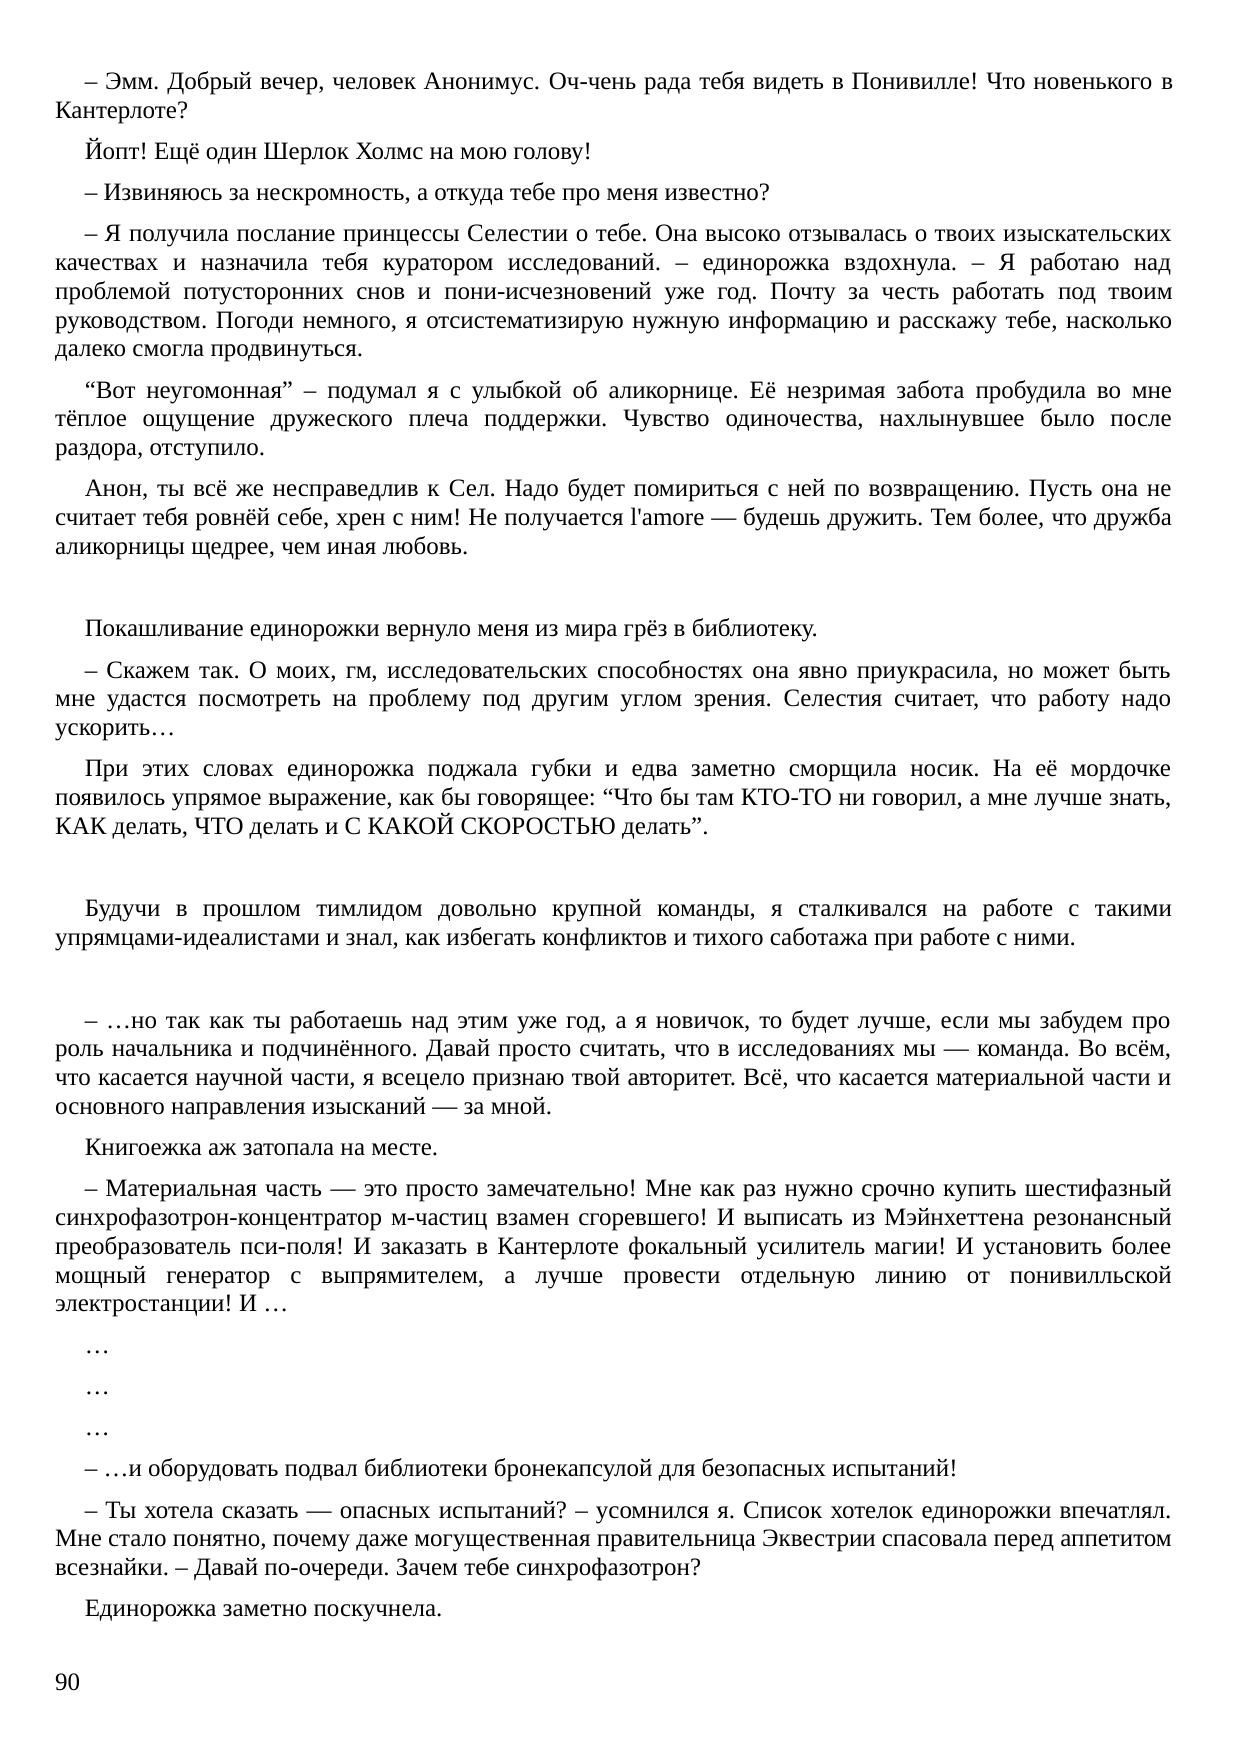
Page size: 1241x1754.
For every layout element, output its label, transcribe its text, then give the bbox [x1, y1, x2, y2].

text Йопт! Ещё один Шерлок Холмс на мою голову! [55, 136, 1173, 165]
text – …но так как ты работаешь над этим уже год, а я новичок, то будет лучше, если мы забудем про роль начальника и подчинённого. Давай просто считать, что в исследованиях мы — команда. Во всём, что касается научной части, я всецело признаю твой авторитет. Всё, что касается материальной части и основного направления изысканий — за мной. [55, 1005, 1173, 1120]
text – …и оборудовать подвал библиотеки бронекапсулой для безопасных испытаний! [55, 1453, 1173, 1482]
text – Эмм. Добрый вечер, человек Анонимус. Оч-чень рада тебя видеть в Понивилле! Что новенького в Кантерлоте? [55, 66, 1173, 123]
text … [55, 1412, 1173, 1441]
text … [55, 1330, 1173, 1358]
text Будучи в прошлом тимлидом довольно крупной команды, я сталкивался на работе с такими упрямцами-идеалистами и знал, как избегать конфликтов и тихого саботажа при работе с ними. [55, 893, 1173, 951]
text – Ты хотела сказать — опасных испытаний? – усомнился я. Список хотелок единорожки впечатлял. Мне стало понятно, почему даже могущественная правительница Эквестрии спасовала перед аппетитом всезнайки. – Давай по-очереди. Зачем тебе синхрофазотрон? [55, 1495, 1173, 1581]
text – Я получила послание принцессы Селестии о тебе. Она высоко отзывалась о твоих изыскательских качествах и назначила тебя куратором исследований. – единорожка вздохнула. – Я работаю над проблемой потусторонних снов и пони-исчезновений уже год. Почту за честь работать под твоим руководством. Погоди немного, я отсистематизирую нужную информацию и расскажу тебе, насколько далеко смогла продвинуться. [55, 218, 1173, 362]
text “Вот неугомонная” – подумал я с улыбкой об аликорнице. Её незримая забота пробудила во мне тёплое ощущение дружеского плеча поддержки. Чувство одиночества, нахлынувшее было после раздора, отступило. [55, 375, 1173, 461]
text – Извиняюсь за нескромность, а откуда тебе про меня известно? [55, 177, 1173, 206]
text – Скажем так. О моих, гм, исследовательских способностях она явно приукрасила, но может быть мне удастся посмотреть на проблему под другим углом зрения. Селестия считает, что работу надо ускорить… [55, 655, 1173, 741]
text Единорожка заметно поскучнела. [55, 1593, 1173, 1622]
text Покашливание единорожки вернуло меня из мира грёз в библиотеку. [55, 613, 1173, 642]
text Анон, ты всё же несправедлив к Сел. Надо будет помириться с ней по возвращению. Пусть она не считает тебя ровнёй себе, хрен с ним! Не получается l'amore — будешь дружить. Тем более, что дружба аликорницы щедрее, чем иная любовь. [55, 473, 1173, 560]
text При этих словах единорожка поджала губки и едва заметно сморщила носик. На её мордочке появилось упрямое выражение, как бы говорящее: “Что бы там КТО-ТО ни говорил, а мне лучше знать, КАК делать, ЧТО делать и С КАКОЙ СКОРОСТЬЮ делать”. [55, 753, 1173, 840]
text … [55, 1371, 1173, 1400]
text – Материальная часть — это просто замечательно! Мне как раз нужно срочно купить шестифазный синхрофазотрон-концентратор м-частиц взамен сгоревшего! И выписать из Мэйнхеттена резонансный преобразователь пси-поля! И заказать в Кантерлоте фокальный усилитель магии! И установить более мощный генератор с выпрямителем, а лучше провести отдельную линию от понивилльской электростанции! И … [55, 1173, 1173, 1317]
text Книгоежка аж затопала на месте. [55, 1132, 1173, 1161]
